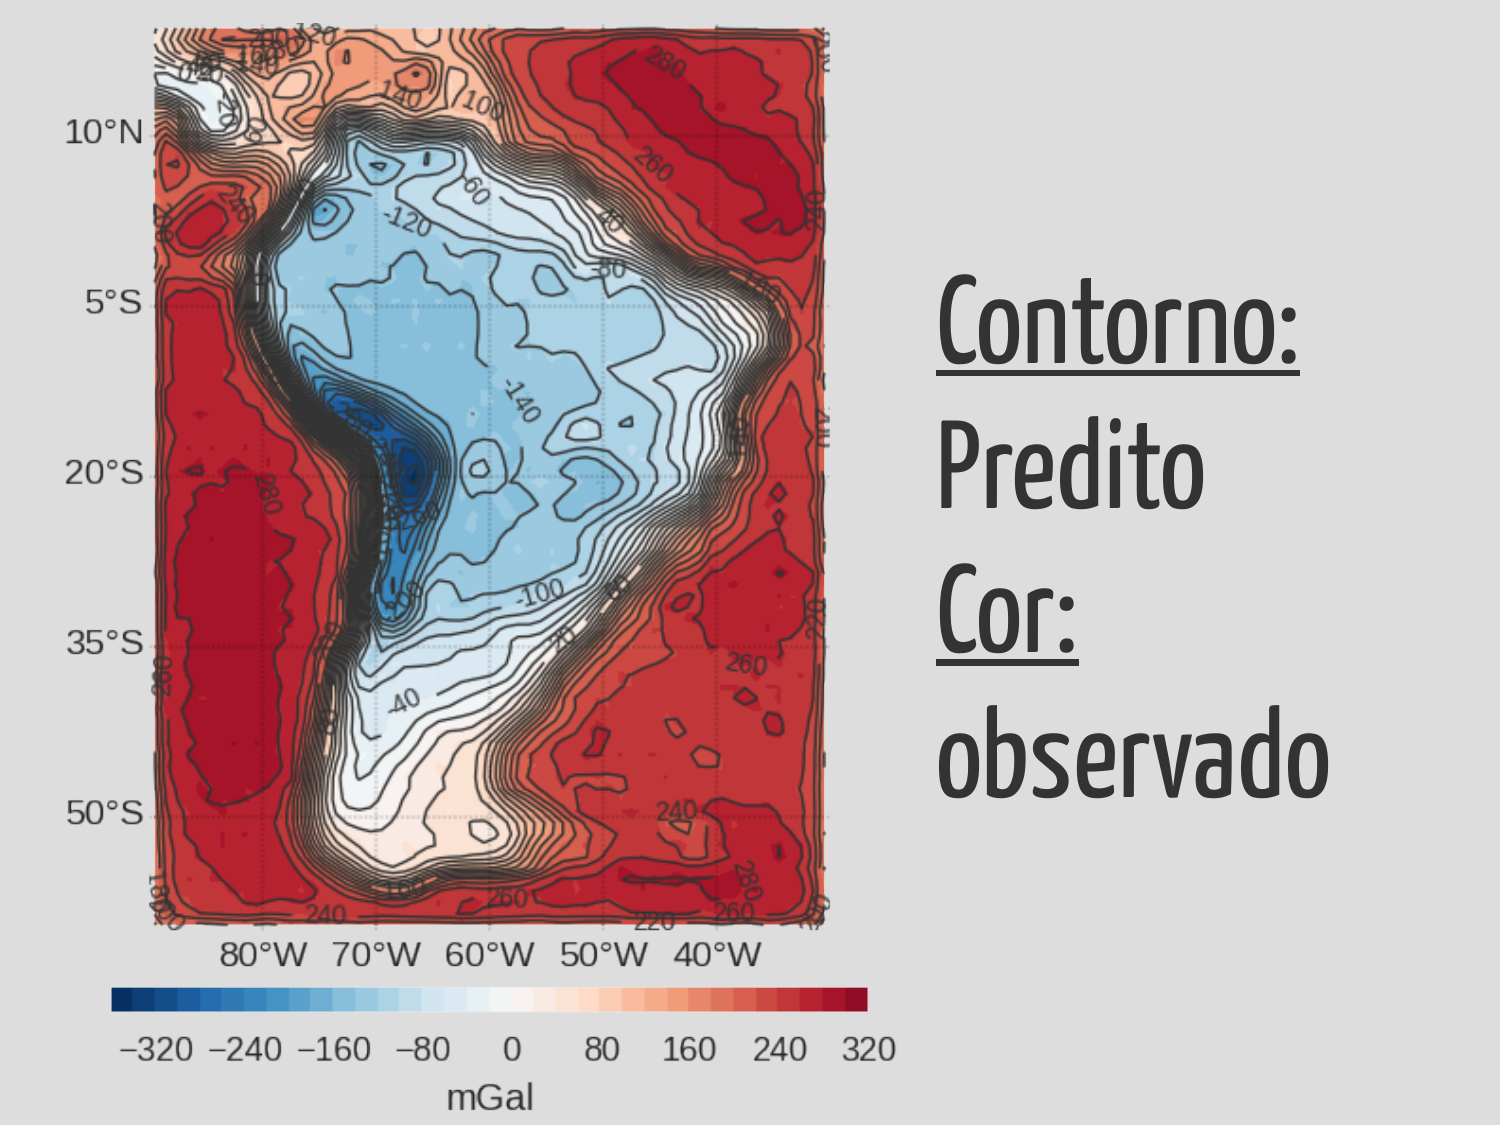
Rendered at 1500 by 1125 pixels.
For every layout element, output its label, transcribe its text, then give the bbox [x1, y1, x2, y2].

picture [17, 23, 963, 1125]
text_box Contorno: Predito Cor: observado [921, 236, 1441, 831]
